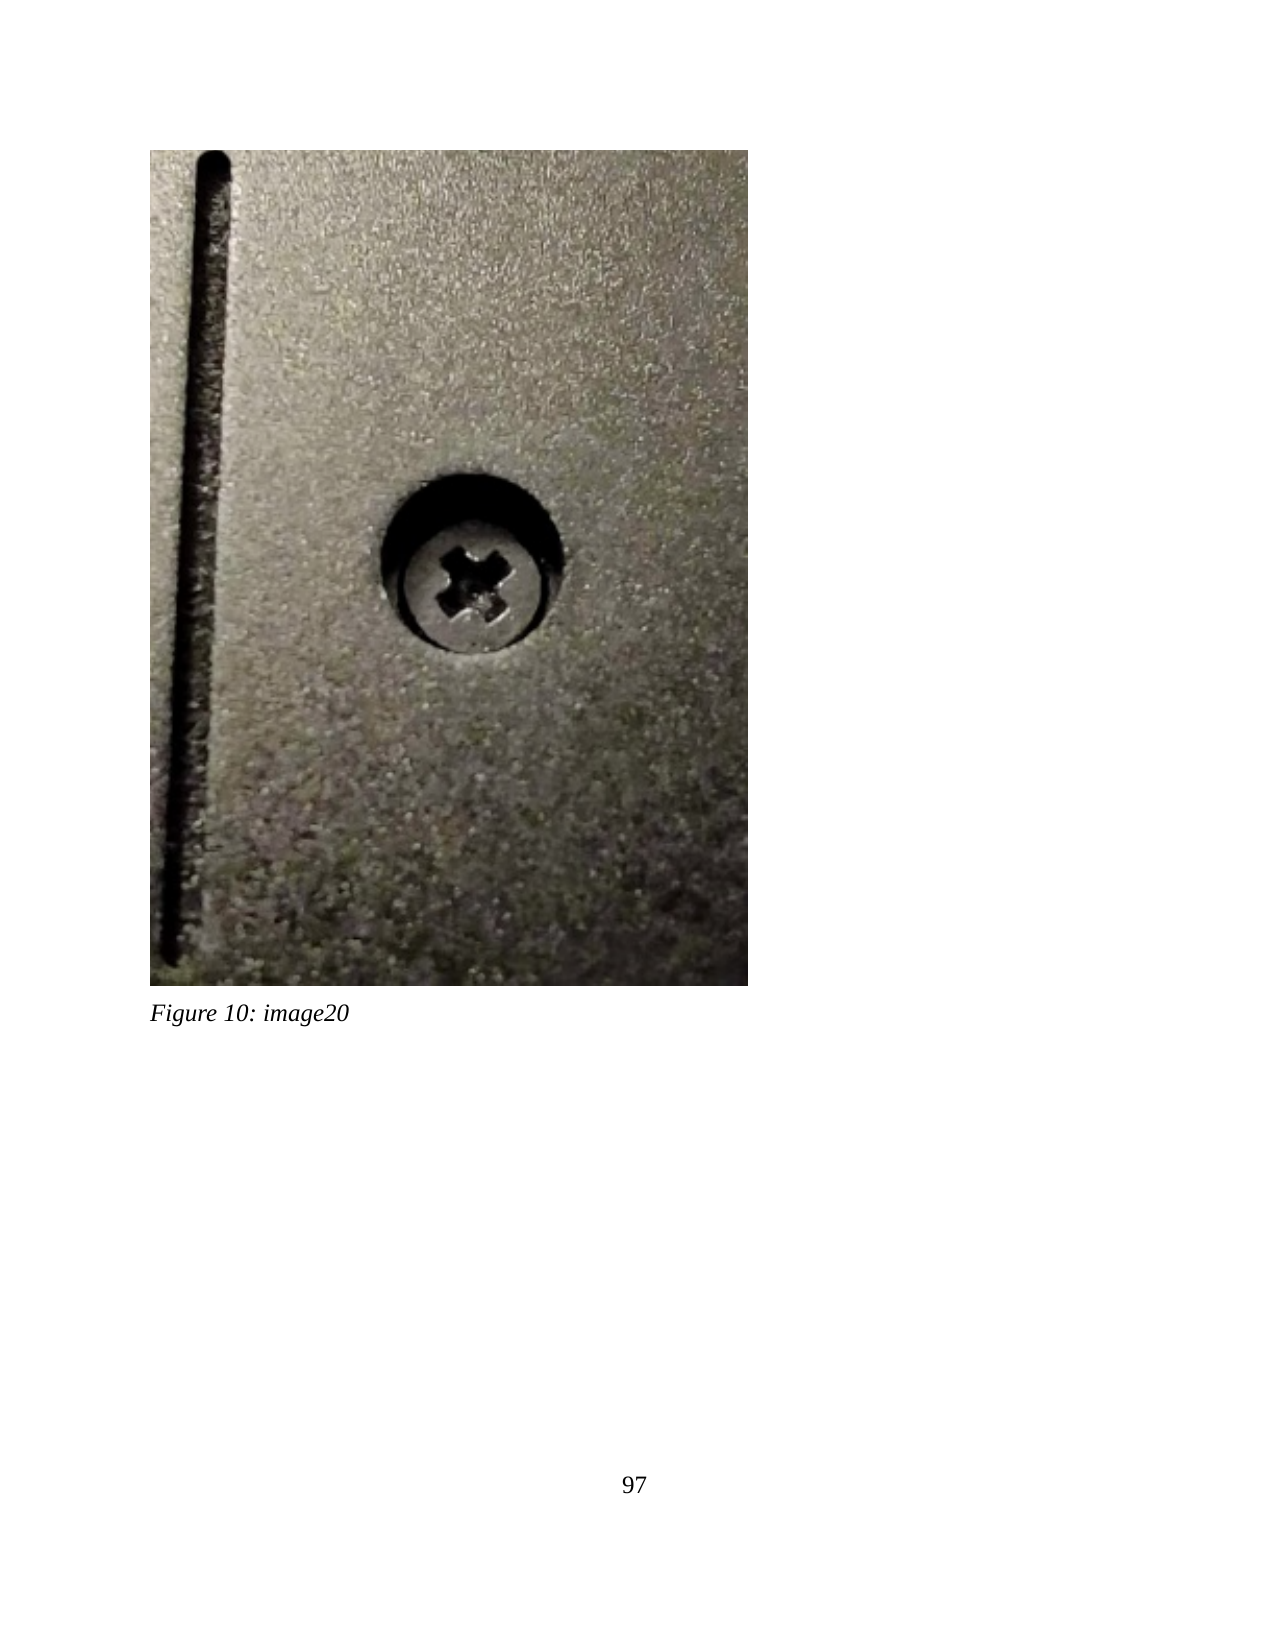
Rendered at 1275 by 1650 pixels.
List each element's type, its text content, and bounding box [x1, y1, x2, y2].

picture [150, 150, 748, 986]
text Figure 10: image20 [150, 998, 1125, 1027]
